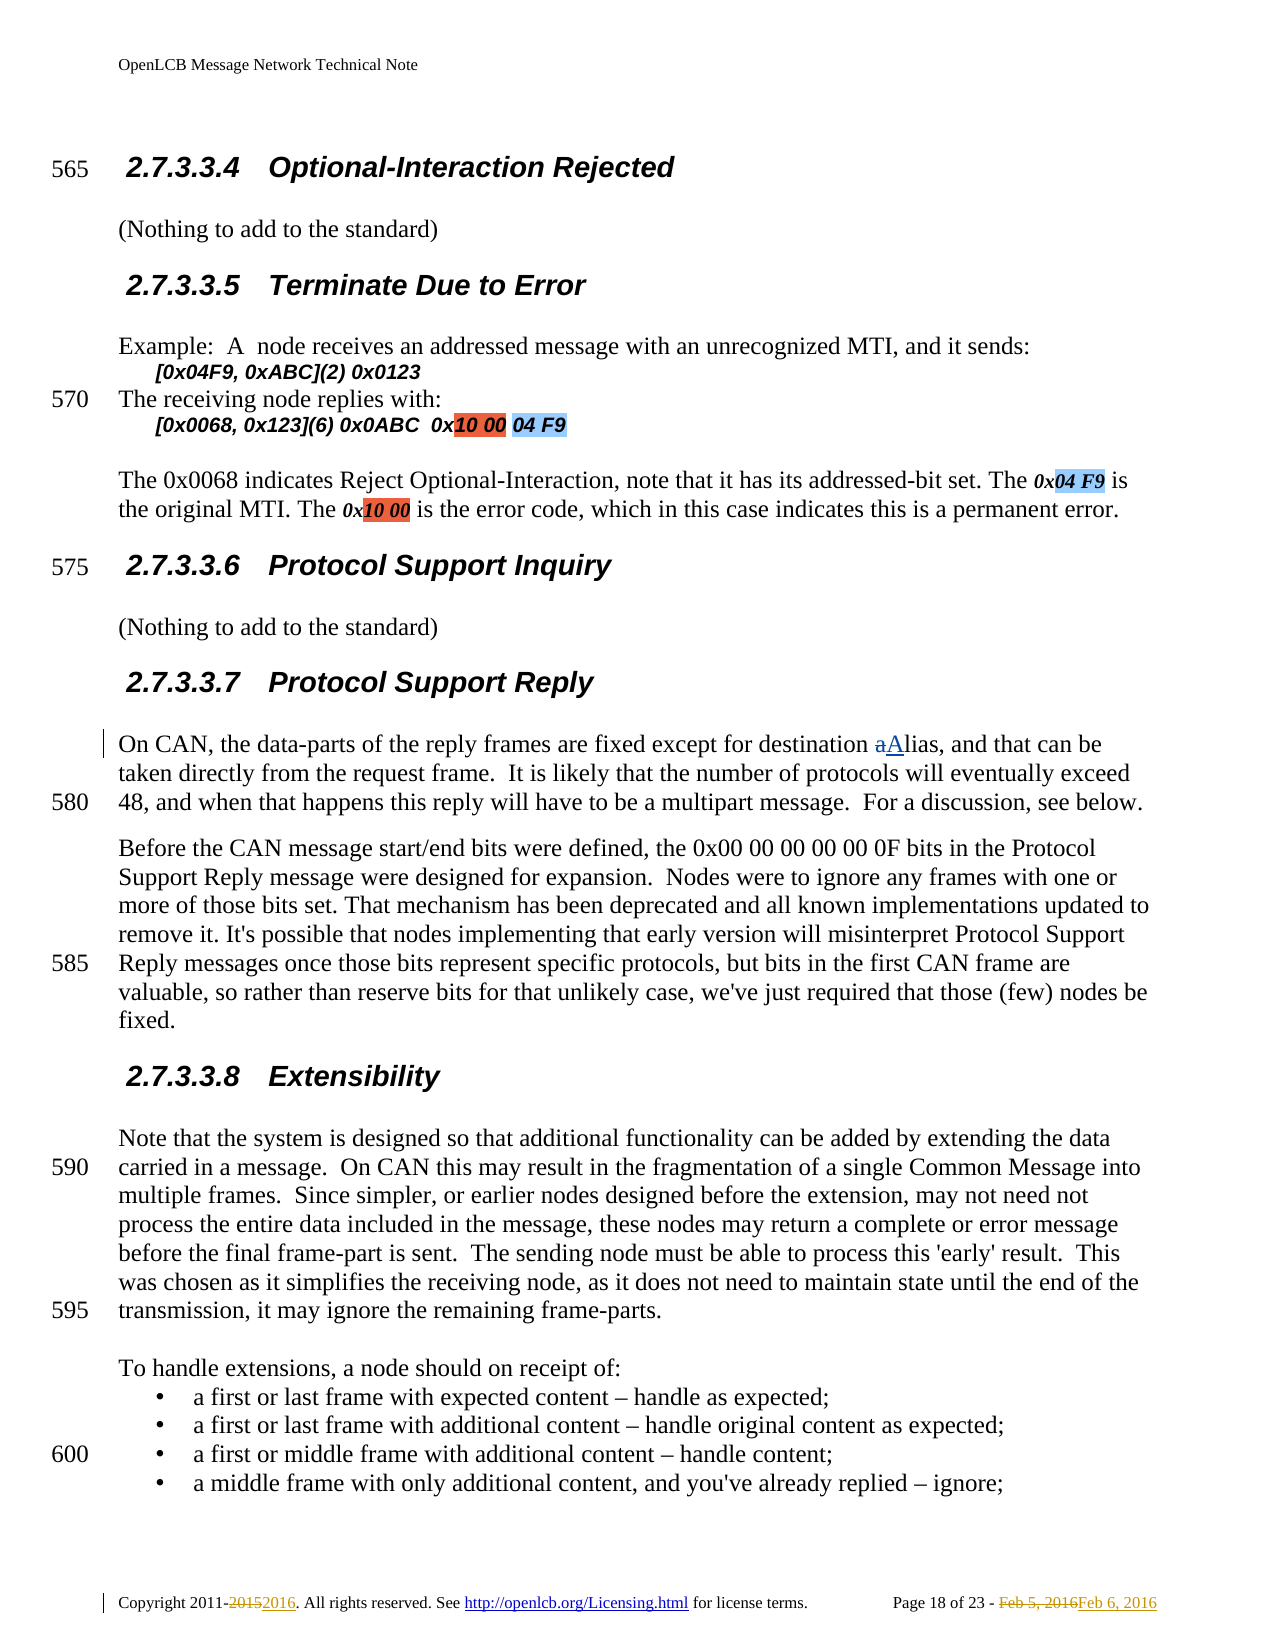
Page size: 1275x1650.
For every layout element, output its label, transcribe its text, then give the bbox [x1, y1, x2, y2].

subtitle Extensibility [118, 1059, 1157, 1093]
list a first or middle frame with additional content – handle content; [156, 1439, 1157, 1468]
text The 0x0068 indicates Reject Optional-Interaction, note that it has its addressed-bit set. The 0x04 F9 is the original MTI. The 0x10 00 is the error code, which in this case indicates this is a permanent error. [118, 465, 1157, 523]
text Note that the system is designed so that additional functionality can be added by extending the data carried in a message. On CAN this may result in the fragmentation of a single Common Message into multiple frames. Since simpler, or earlier nodes designed before the extension, may not need not process the entire data included in the message, these nodes may return a complete or error message before the final frame-part is sent. The sending node must be able to process this 'early' result. This was chosen as it simplifies the receiving node, as it does not need to maintain state until the end of the transmission, it may ignore the remaining frame-parts. [118, 1123, 1157, 1324]
subtitle Protocol Support Inquiry [118, 548, 1157, 581]
subtitle Protocol Support Reply [118, 665, 1157, 699]
text [0x04F9, 0xABC](2) 0x0123 [118, 360, 1157, 384]
list a middle frame with only additional content, and you've already replied – ignore; [156, 1468, 1157, 1497]
text The receiving node replies with: [118, 384, 1157, 413]
text On CAN, the data-parts of the reply frames are fixed except for destination Alias, and that can be taken directly from the request frame. It is likely that the number of protocols will eventually exceed 48, and when that happens this reply will have to be a multipart message. For a discussion, see below. [118, 729, 1157, 815]
list a first or last frame with expected content – handle as expected; [156, 1382, 1157, 1411]
text Before the CAN message start/end bits were defined, the 0x00 00 00 00 00 0F bits in the Protocol Support Reply message were designed for expansion. Nodes were to ignore any frames with one or more of those bits set. That mechanism has been deprecated and all known implementations updated to remove it. It's possible that nodes implementing that early version will misinterpret Protocol Support Reply messages once those bits represent specific protocols, but bits in the first CAN frame are valuable, so rather than reserve bits for that unlikely case, we've just required that those (few) nodes be fixed. [118, 833, 1157, 1034]
text Example: A node receives an addressed message with an unrecognized MTI, and it sends: [118, 331, 1157, 360]
text (Nothing to add to the standard) [118, 612, 1157, 640]
text (Nothing to add to the standard) [118, 214, 1157, 242]
subtitle Terminate Due to Error [118, 267, 1157, 301]
list a first or last frame with additional content – handle original content as expected; [156, 1411, 1157, 1439]
text To handle extensions, a node should on receipt of: [118, 1353, 1157, 1382]
text [0x0068, 0x123](6) 0x0ABC 0x10 00 04 F9 [118, 413, 1157, 437]
subtitle Optional-Interaction Rejected [118, 150, 1157, 183]
